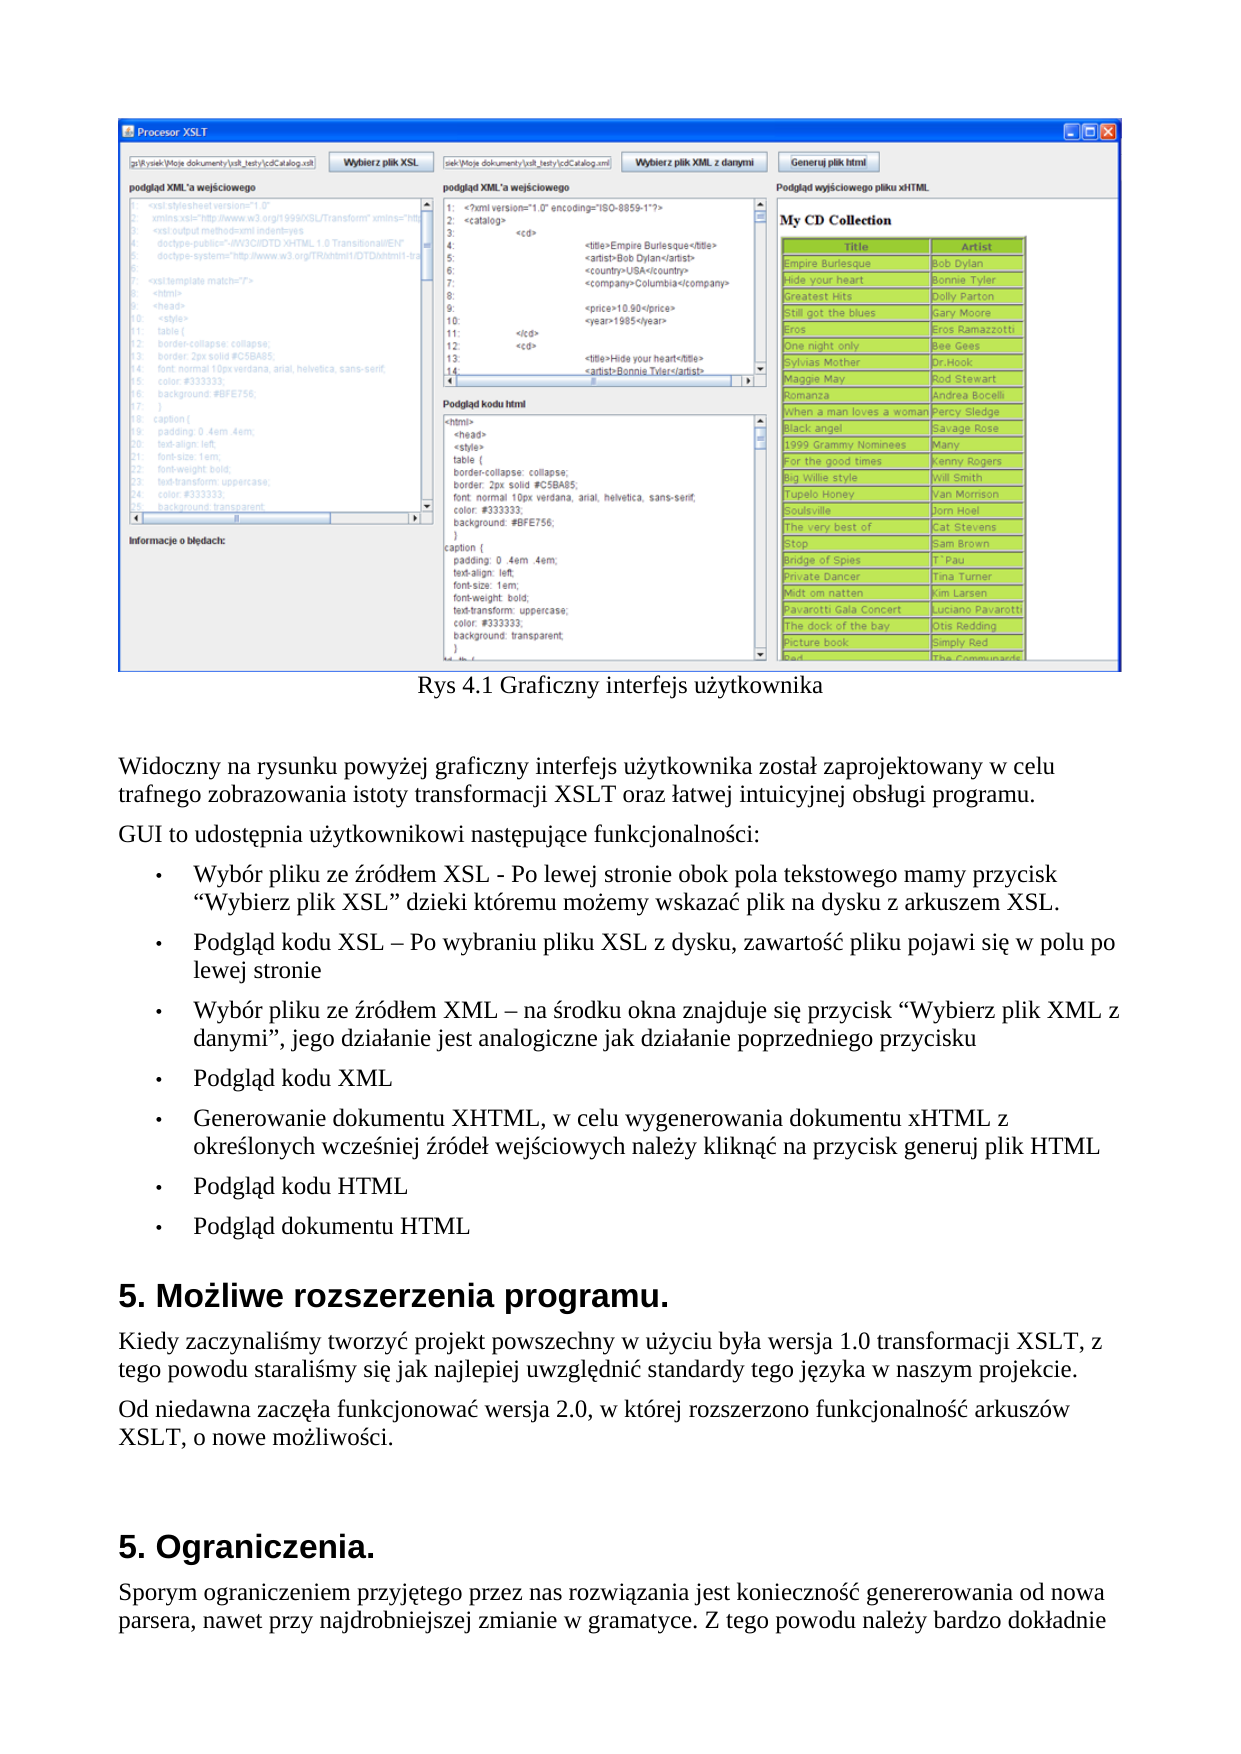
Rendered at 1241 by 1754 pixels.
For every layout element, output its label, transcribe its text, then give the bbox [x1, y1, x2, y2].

list Wybór pliku ze źródłem XSL - Po lewej stronie obok pola tekstowego mamy przycisk “Wybierz plik XSL” dzieki któremu możemy wskazać plik na dysku z arkuszem XSL. [156, 860, 1122, 916]
subtitle 5. Możliwe rozszerzenia programu. [118, 1277, 1122, 1315]
list Podgląd kodu XML [156, 1064, 1122, 1092]
list Wybór pliku ze źródłem XML – na środku okna znajduje się przycisk “Wybierz plik XML z danymi”, jego działanie jest analogiczne jak działanie poprzedniego przycisku [156, 996, 1122, 1051]
list Podgląd dokumentu HTML [156, 1212, 1122, 1240]
subtitle 5. Ograniczenia. [118, 1528, 1122, 1566]
text Od niedawna zaczęła funkcjonować wersja 2.0, w której rozszerzono funkcjonalność arkuszów XSLT, o nowe możliwości. [118, 1395, 1122, 1451]
text Sporym ograniczeniem przyjętego przez nas rozwiązania jest konieczność genererowania od nowa parsera, nawet przy najdrobniejszej zmianie w gramatyce. Z tego powodu należy bardzo dokładnie [118, 1578, 1122, 1634]
list Podgląd kodu HTML [156, 1172, 1122, 1200]
list Generowanie dokumentu XHTML, w celu wygenerowania dokumentu xHTML z określonych wcześniej źródeł wejściowych należy kliknąć na przycisk generuj plik HTML [156, 1104, 1122, 1159]
text Kiedy zaczynaliśmy tworzyć projekt powszechny w użyciu była wersja 1.0 transformacji XSLT, z tego powodu staraliśmy się jak najlepiej uwzględnić standardy tego języka w naszym projekcie. [118, 1327, 1122, 1383]
list Podgląd kodu XSL – Po wybraniu pliku XSL z dysku, zawartość pliku pojawi się w polu po lewej stronie [156, 928, 1122, 983]
text GUI to udostępnia użytkownikowi następujące funkcjonalności: [118, 820, 1122, 848]
text Rys 4.1 Graficzny interfejs użytkownika [118, 672, 1122, 699]
text Widoczny na rysunku powyżej graficzny interfejs użytkownika został zaprojektowany w celu trafnego zobrazowania istoty transformacji XSLT oraz łatwej intuicyjnej obsługi programu. [118, 752, 1122, 807]
